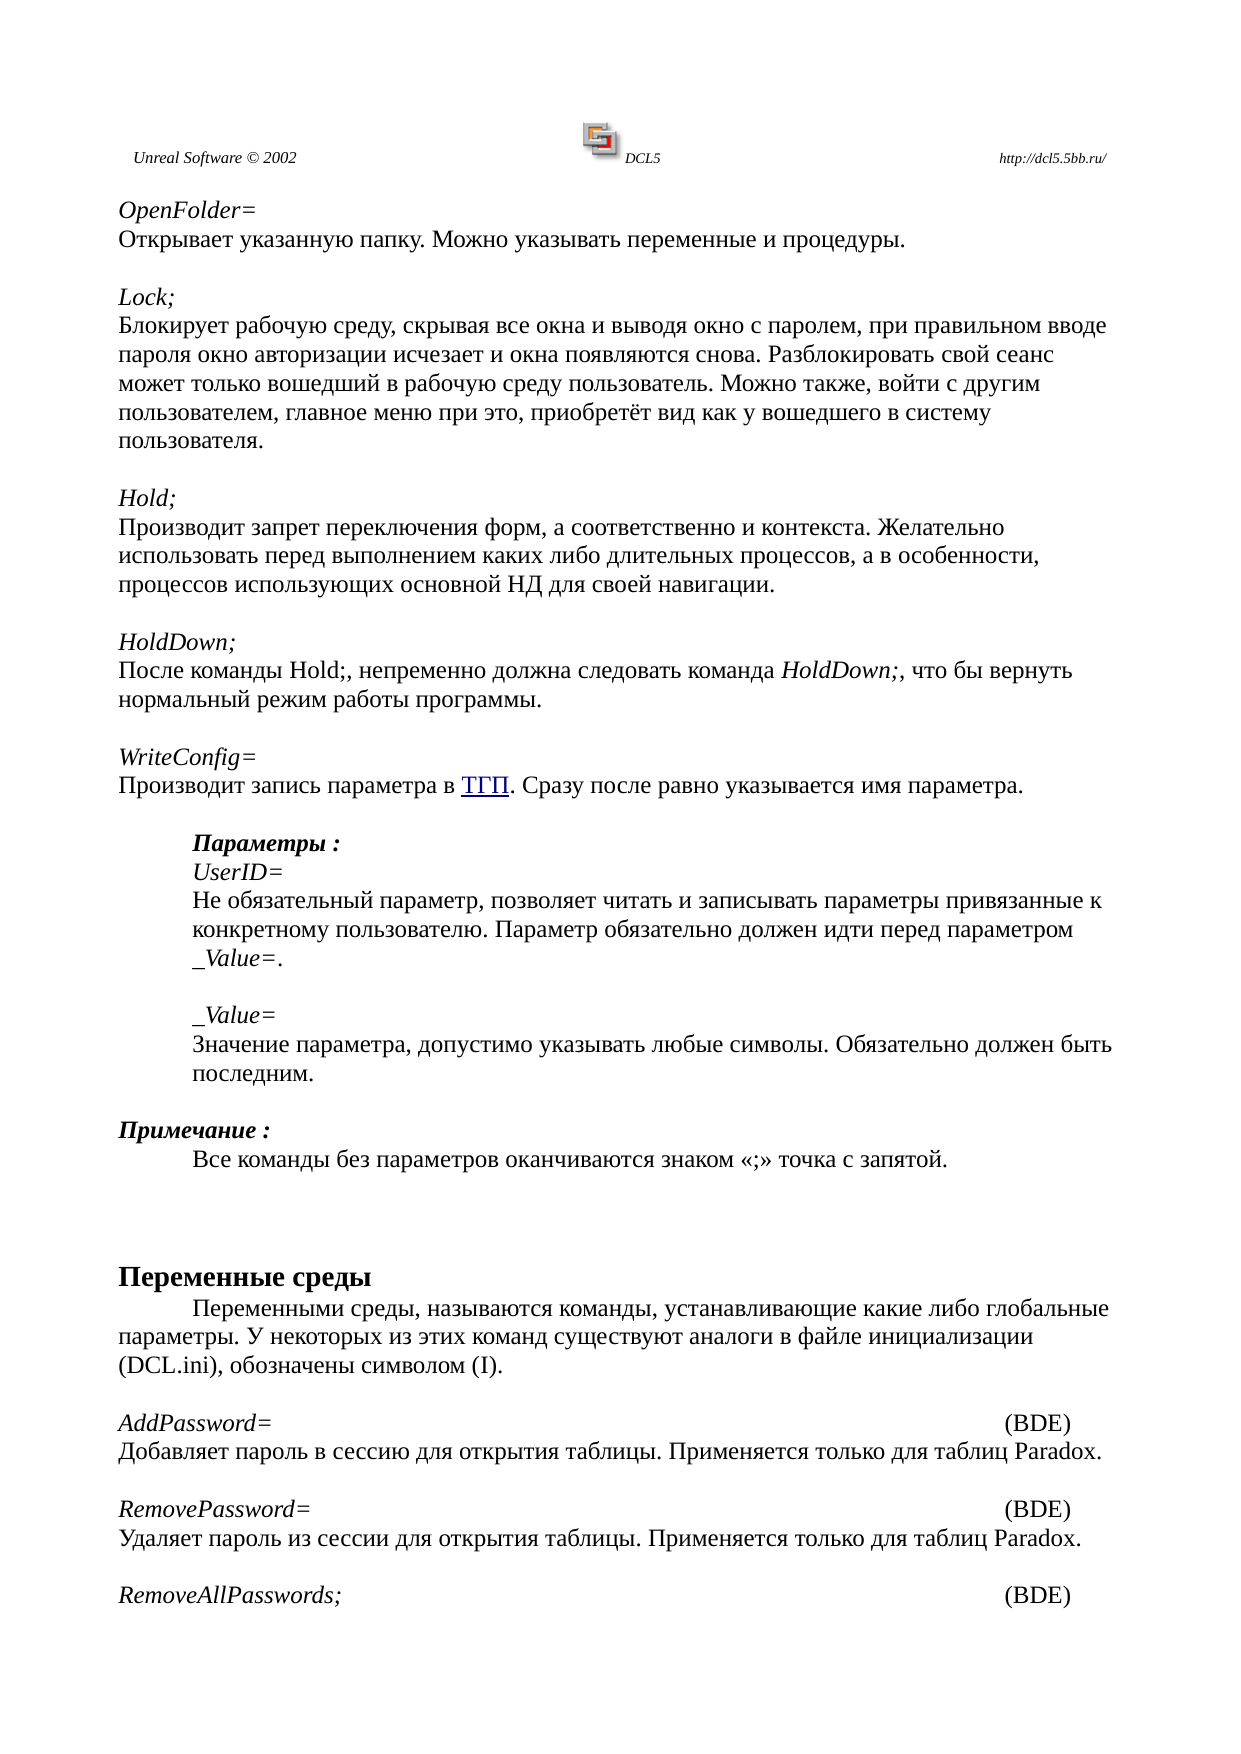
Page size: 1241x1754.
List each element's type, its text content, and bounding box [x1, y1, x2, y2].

text HoldDown; [118, 627, 1122, 655]
text Hold; [118, 483, 1122, 512]
text Производит запрет переключения форм, а соответственно и контекста. Желательно использовать перед выполнением каких либо длительных процессов, а в особенности, процессов использующих основной НД для своей навигации. [118, 512, 1122, 598]
text OpenFolder= [118, 195, 1122, 224]
text Значение параметра, допустимо указывать любые символы. Обязательно должен быть последним. [118, 1029, 1122, 1087]
text Производит запись параметра в ТГП. Сразу после равно указывается имя параметра. [118, 770, 1122, 799]
text WriteConfig= [118, 742, 1122, 770]
text _Value= [118, 1000, 1122, 1029]
text Все команды без параметров оканчиваются знаком «;» точка с запятой. [118, 1144, 1122, 1173]
text RemoveAllPasswords; (BDE) [118, 1580, 1122, 1609]
text Удаляет пароль из сессии для открытия таблицы. Применяется только для таблиц Paradox. [118, 1523, 1122, 1551]
text Блокирует рабочую среду, скрывая все окна и выводя окно с паролем, при правильном вводе пароля окно авторизации исчезает и окна появляются снова. Разблокировать свой сеанс может только вошедший в рабочую среду пользователь. Можно также, войти с другим пользователем, главное меню при это, приобретёт вид как у вошедшего в систему пользователя. [118, 310, 1122, 454]
picture [579, 118, 625, 164]
text Переменными среды, называются команды, устанавливающие какие либо глобальные параметры. У некоторых из этих команд существуют аналоги в файле инициализации (DCL.ini), обозначены символом (I). [118, 1293, 1122, 1379]
subtitle Переменные среды [118, 1259, 1122, 1293]
text Lock; [118, 282, 1122, 310]
text Примечание : [118, 1115, 1122, 1144]
text Параметры : [118, 828, 1122, 857]
text После команды Hold;, непременно должна следовать команда HoldDown;, что бы вернуть нормальный режим работы программы. [118, 655, 1122, 713]
text Открывает указанную папку. Можно указывать переменные и процедуры. [118, 224, 1122, 253]
text RemovePassword= (BDE) [118, 1494, 1122, 1523]
text UserID= [118, 857, 1122, 885]
text AddPassword= (BDE) Добавляет пароль в сессию для открытия таблицы. Применяется только для таблиц Paradox. [118, 1408, 1122, 1465]
text Не обязательный параметр, позволяет читать и записывать параметры привязанные к конкретному пользователю. Параметр обязательно должен идти перед параметром _Value=. [118, 885, 1122, 972]
